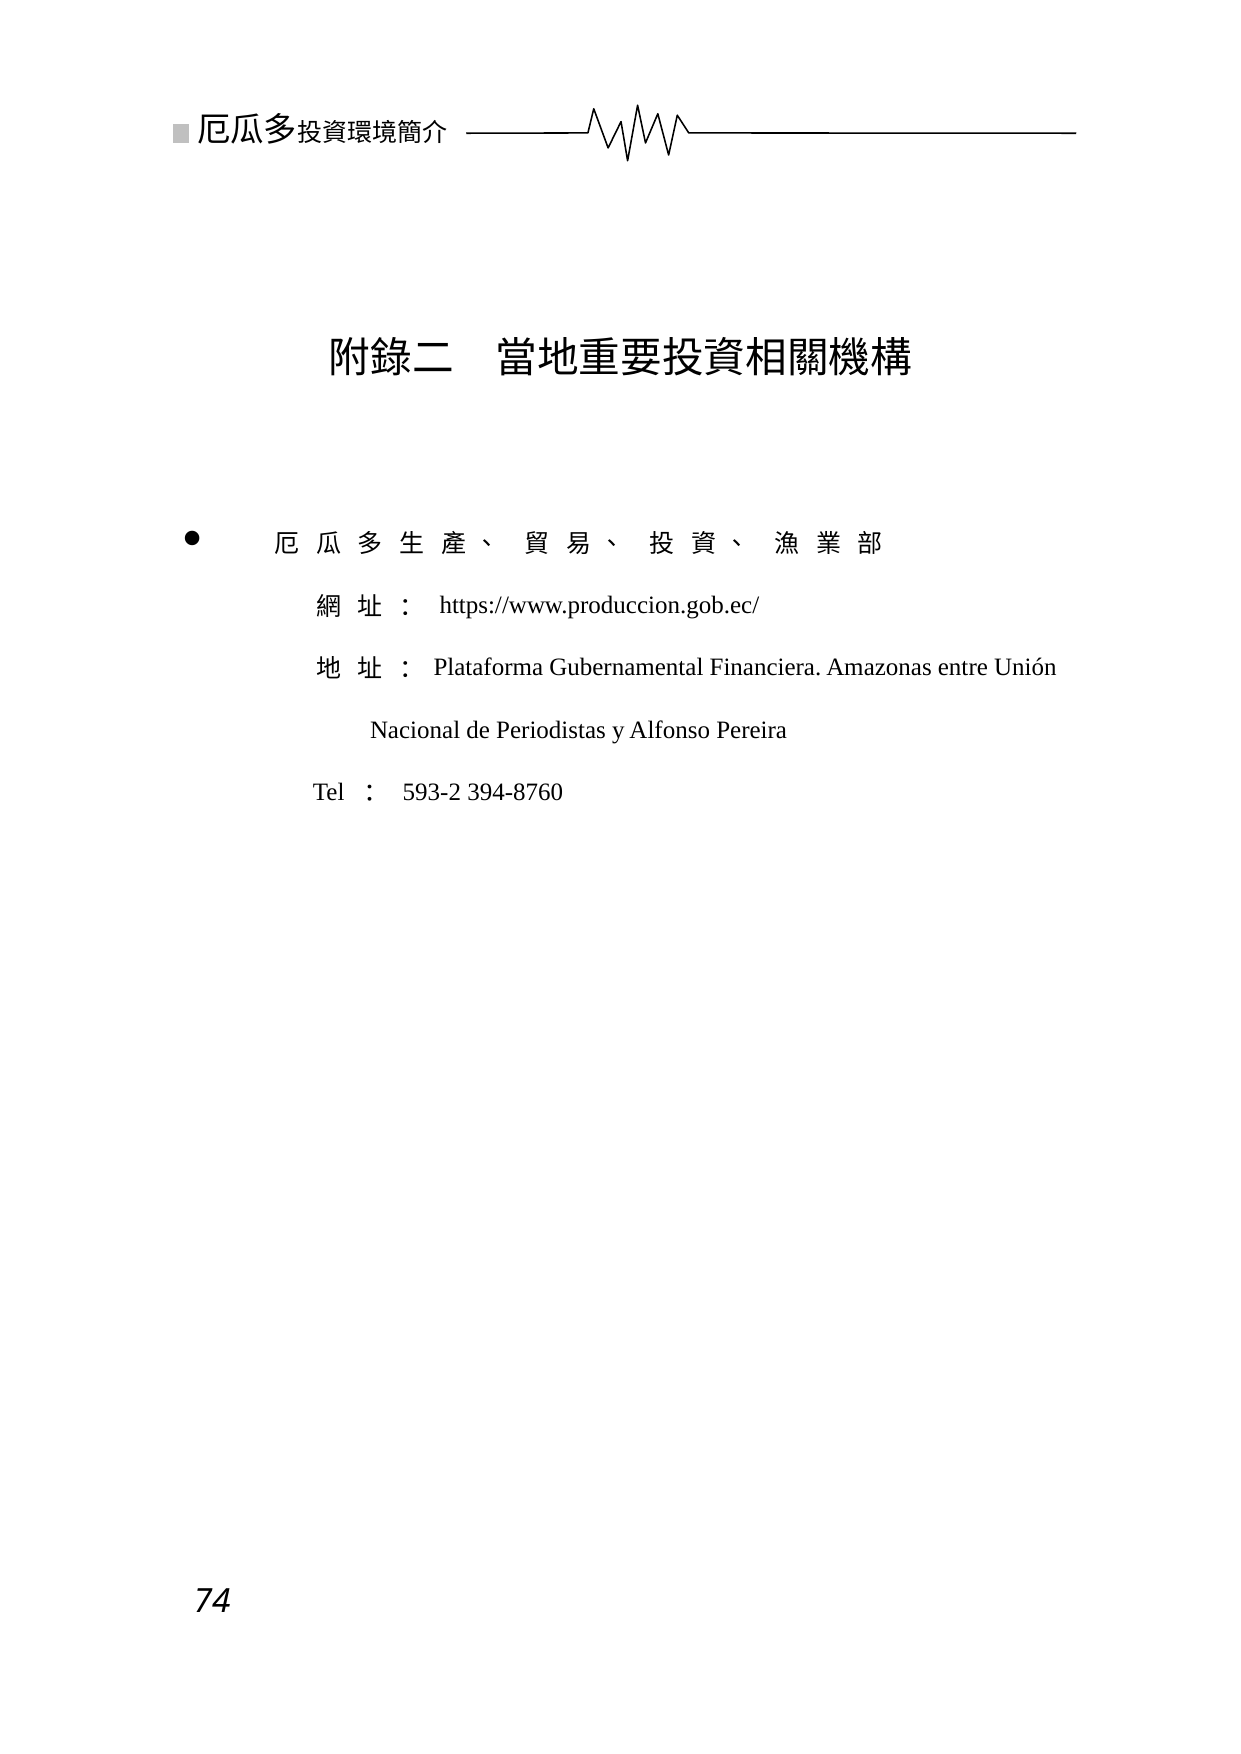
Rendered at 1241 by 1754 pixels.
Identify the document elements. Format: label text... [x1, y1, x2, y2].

text 附錄二 當地重要投資相關機構 [183, 313, 1058, 375]
text 網址：https://www.produccion.gob.ec/ [183, 563, 1058, 625]
text 地址：Plataforma Gubernamental Financiera. Amazonas entre Unión Nacional de Periodistas y Alfonso Pereira [271, 625, 1058, 750]
list 厄瓜多生產、貿易、投資、漁業部 [182, 500, 1058, 563]
text Tel：593-2 394-8760 [183, 750, 1058, 813]
